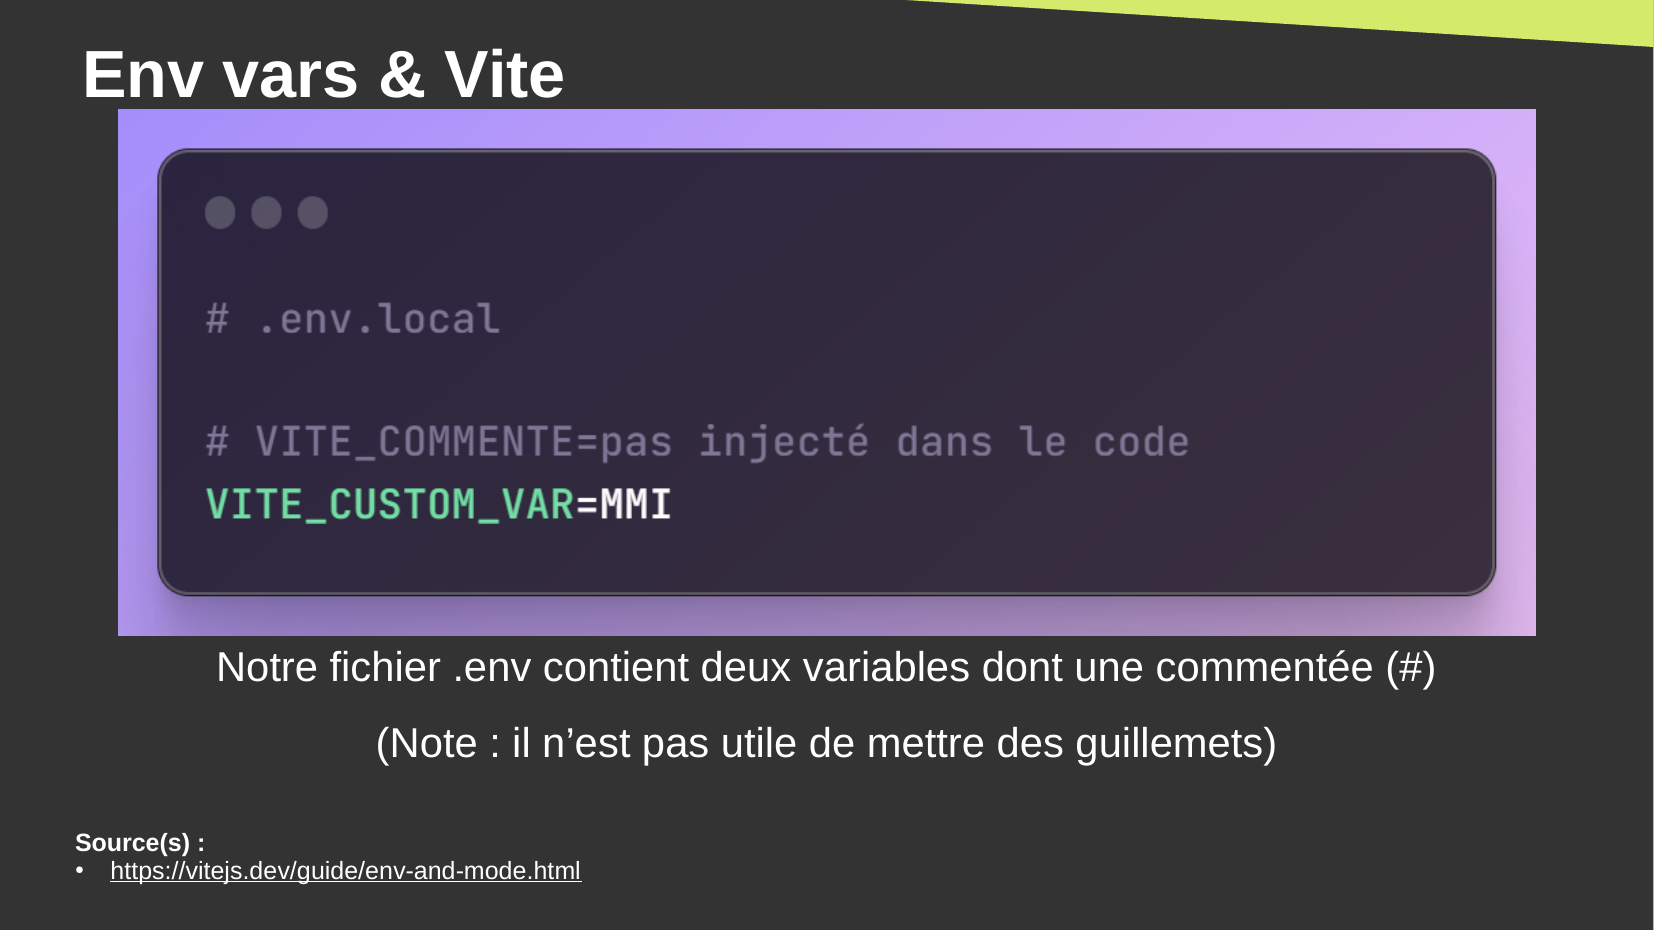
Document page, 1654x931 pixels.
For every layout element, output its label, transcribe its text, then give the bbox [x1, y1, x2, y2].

picture [118, 109, 1536, 636]
title Env vars & Vite [82, 37, 1571, 115]
text_box Source(s) : https://vitejs.dev/guide/env-and-mode.html [60, 821, 1546, 931]
list Notre fichier .env contient deux variables dont une commentée (#) (Note : il n’est pas utile de mettre des guillemets) [64, 643, 1589, 815]
text_box [905, 0, 1654, 48]
